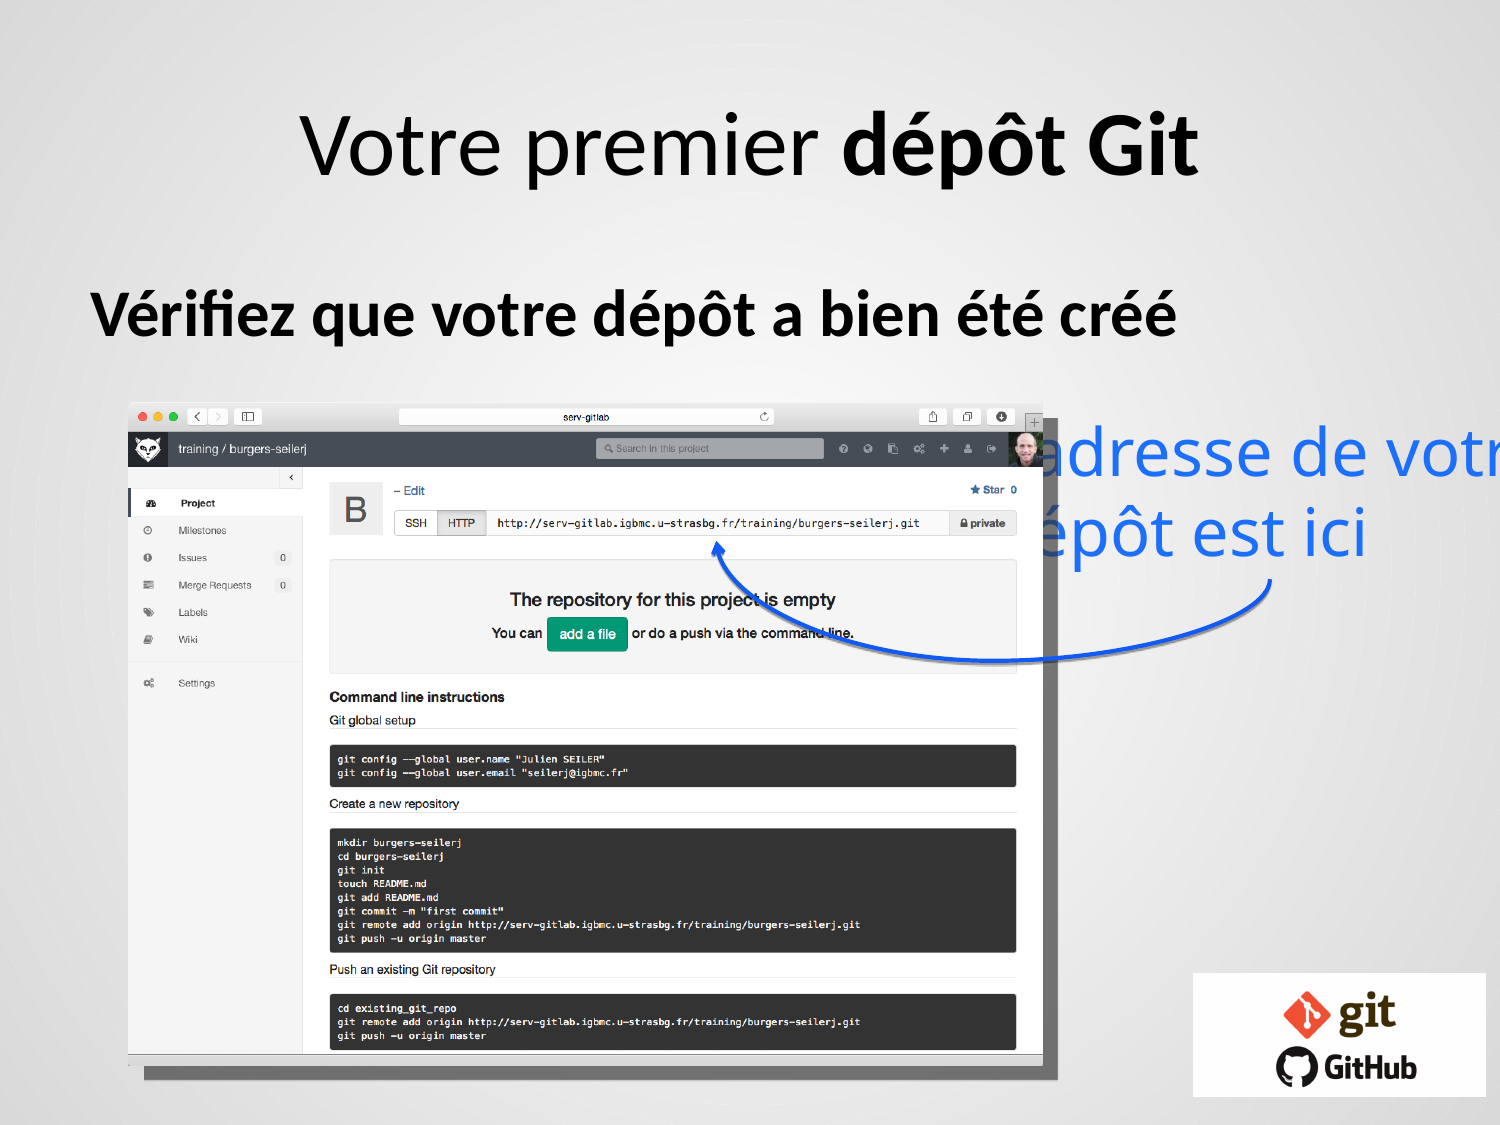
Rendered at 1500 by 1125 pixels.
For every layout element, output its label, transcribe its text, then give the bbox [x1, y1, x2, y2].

picture [128, 402, 1043, 1066]
title Votre premier dépôt Git [75, 45, 1425, 233]
picture [1193, 973, 1486, 1097]
text_box L’adresse de votre dépôt est ici [1043, 402, 1500, 578]
list Vérifiez que votre dépôt a bien été créé [75, 262, 1425, 562]
